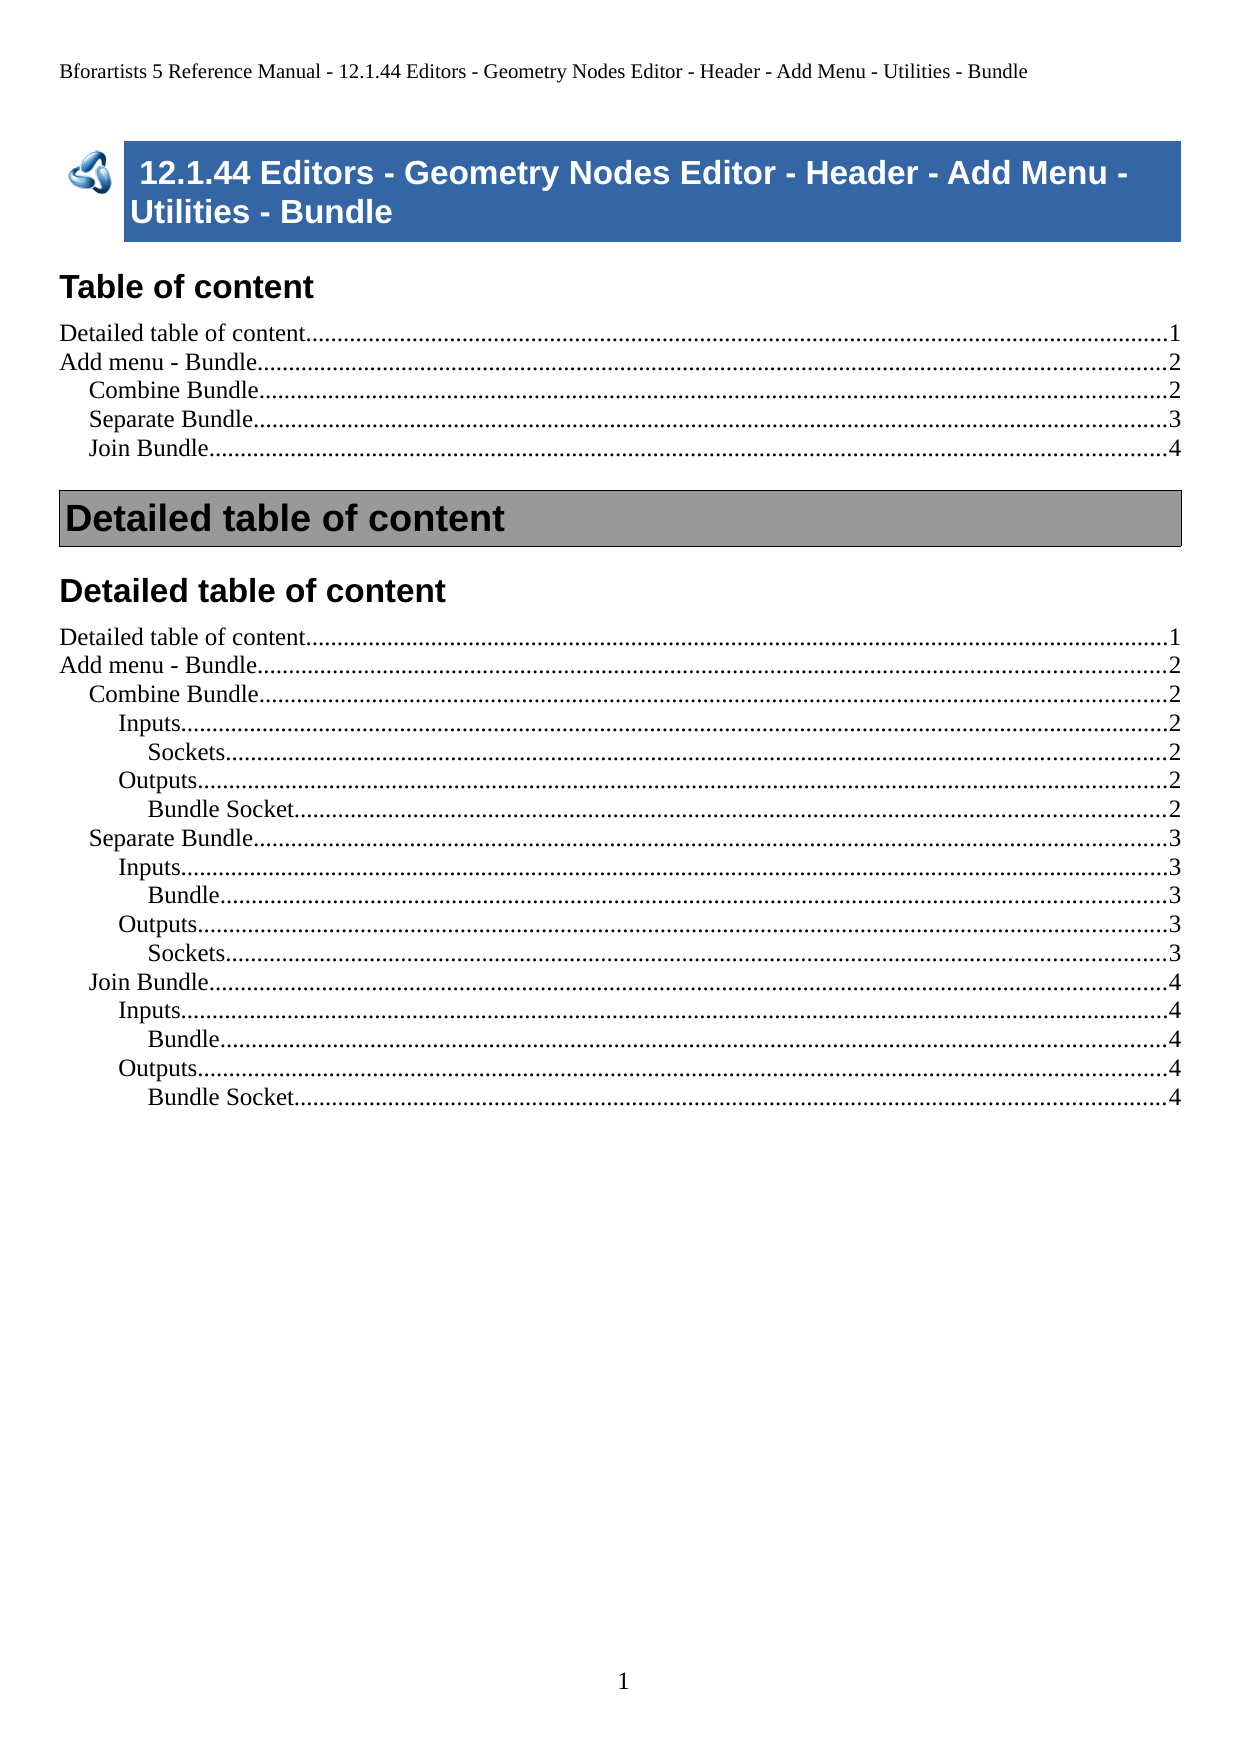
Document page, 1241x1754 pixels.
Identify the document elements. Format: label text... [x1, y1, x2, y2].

text Inputs 2 [118, 708, 1181, 737]
text Separate Bundle 3 [88, 823, 1181, 852]
table_header [59, 141, 124, 242]
text Inputs 3 [118, 852, 1181, 880]
text Bundle Socket 2 [147, 794, 1181, 823]
text Outputs 2 [118, 765, 1181, 794]
text Inputs 4 [118, 995, 1181, 1024]
table_header 12.1.44 Editors - Geometry Nodes Editor - Header - Add Menu - Utilities - Bundle [124, 141, 1181, 242]
text Sockets 2 [147, 737, 1181, 765]
text Join Bundle 4 [88, 967, 1181, 995]
subtitle Table of content [59, 267, 1181, 305]
text Bundle 3 [147, 880, 1181, 909]
text Detailed table of content 1 [59, 622, 1181, 650]
text Bundle 4 [147, 1024, 1181, 1053]
table_header Detailed table of content [60, 491, 1181, 546]
subtitle Detailed table of content [59, 571, 1181, 609]
text Outputs 3 [118, 909, 1181, 938]
text Combine Bundle 2 [88, 375, 1181, 404]
text Separate Bundle 3 [88, 404, 1181, 433]
text Sockets 3 [147, 938, 1181, 967]
picture [65, 147, 114, 197]
text Combine Bundle 2 [88, 679, 1181, 708]
text Outputs 4 [118, 1053, 1181, 1082]
text Bundle Socket 4 [147, 1082, 1181, 1110]
text Join Bundle 4 [88, 433, 1181, 462]
text Detailed table of content 1 [59, 318, 1181, 347]
text Add menu - Bundle 2 [59, 347, 1181, 375]
text Add menu - Bundle 2 [59, 650, 1181, 679]
